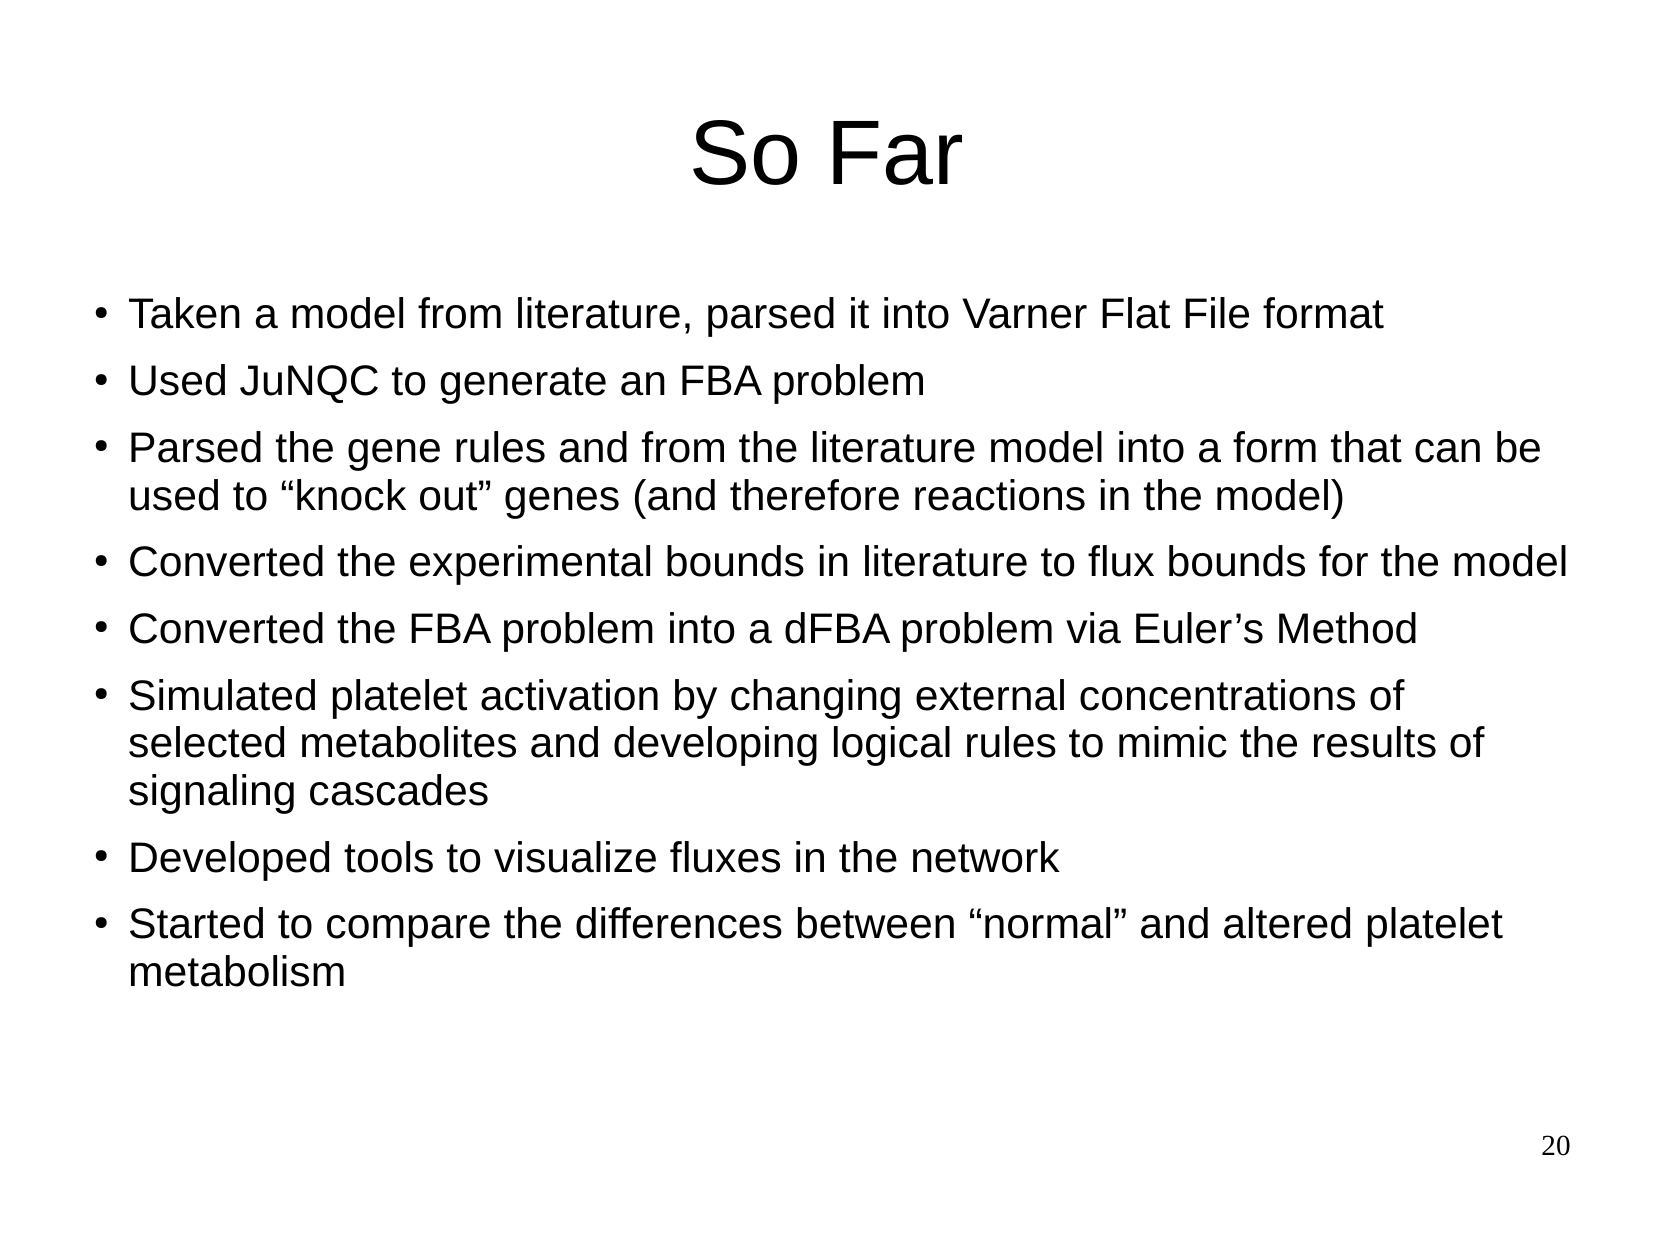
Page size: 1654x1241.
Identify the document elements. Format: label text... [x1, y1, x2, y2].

list Taken a model from literature, parsed it into Varner Flat File format Used JuNQC to generate an FBA problem Parsed the gene rules and from the literature model into a form that can be used to “knock out” genes (and therefore reactions in the model) Converted the experimental bounds in literature to flux bounds for the model Converted the FBA problem into a dFBA problem via Euler’s Method Simulated platelet activation by changing external concentrations of selected metabolites and developing logical rules to mimic the results of signaling cascades Developed tools to visualize fluxes in the network Started to compare the differences between “normal” and altered platelet metabolism [82, 290, 1571, 1010]
title So Far [82, 49, 1571, 257]
